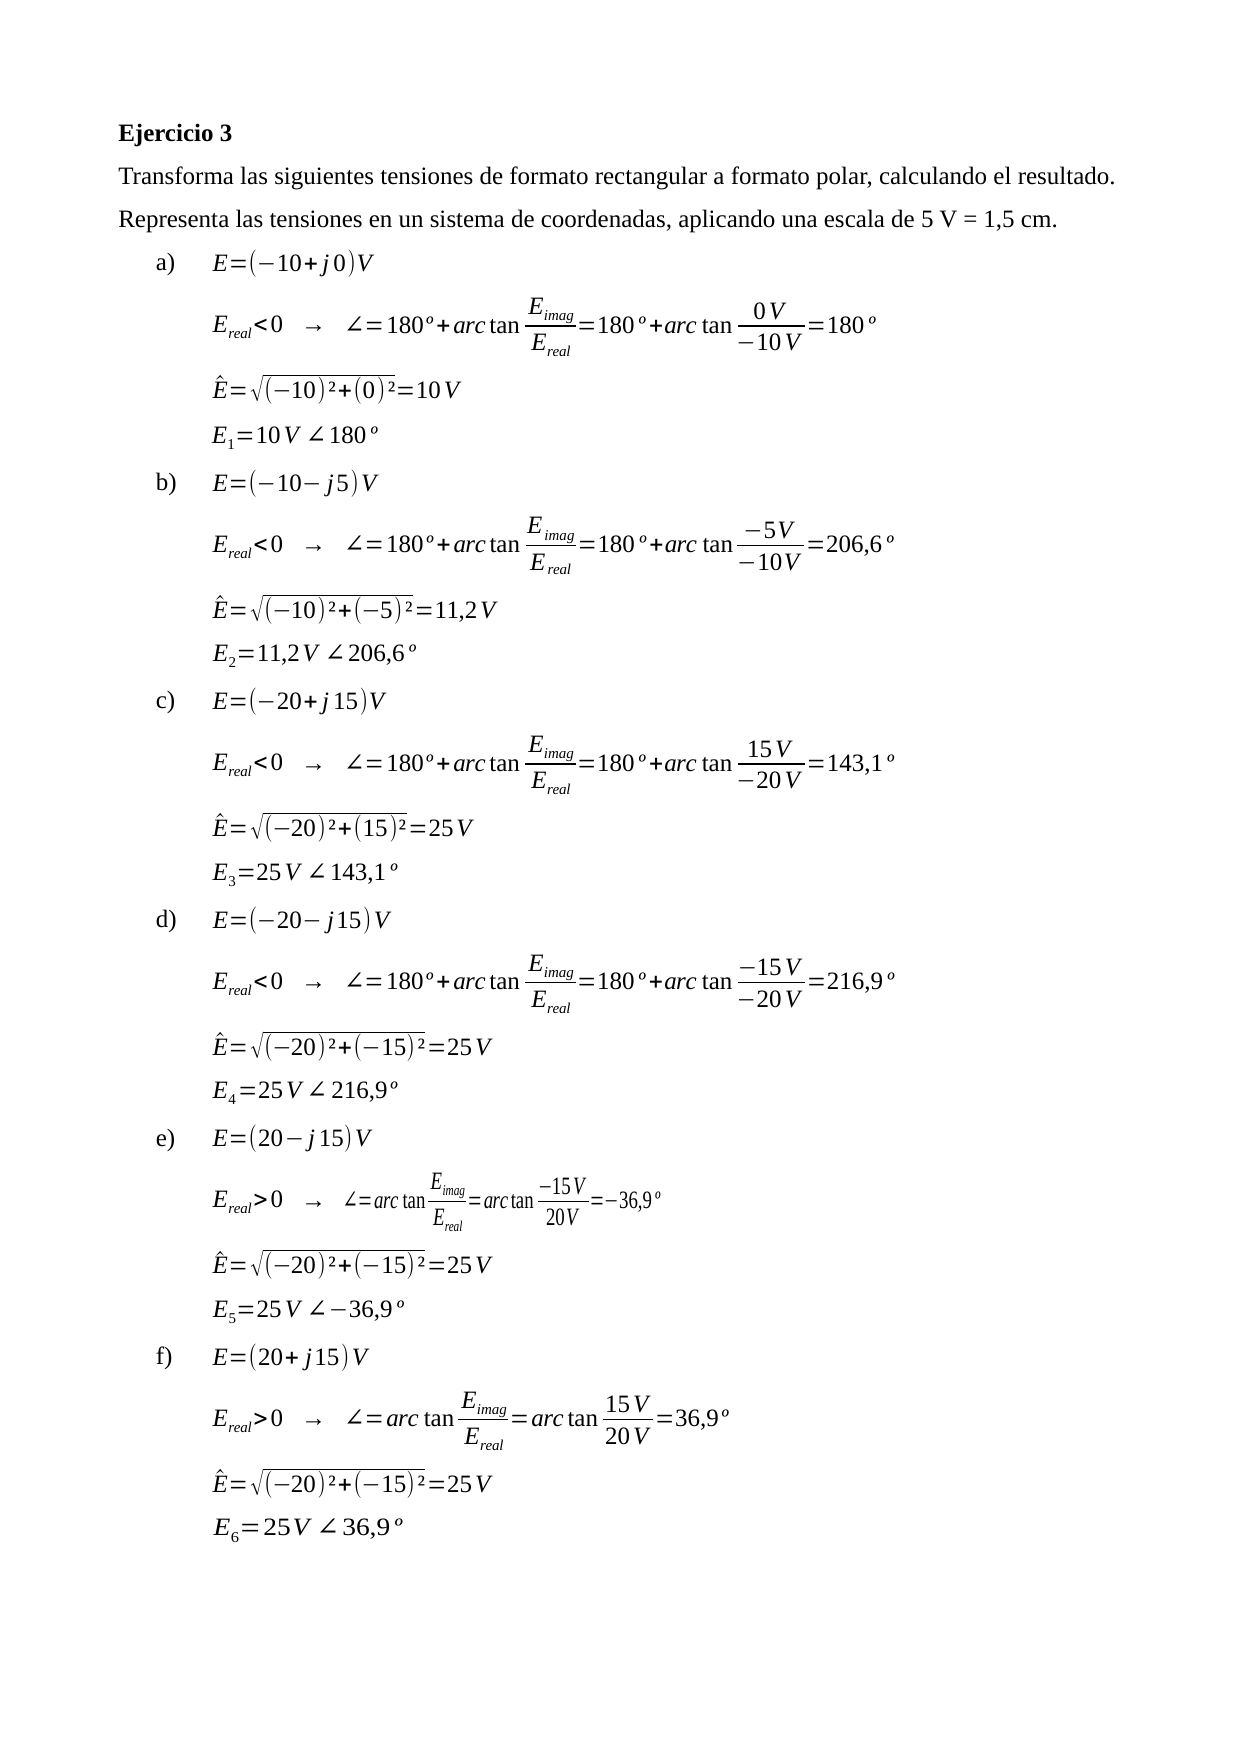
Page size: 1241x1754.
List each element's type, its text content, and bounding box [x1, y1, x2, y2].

list → [156, 1168, 1122, 1234]
list → [156, 512, 1122, 579]
text Ejercicio 3 [118, 118, 1122, 147]
text Transforma las siguientes tensiones de formato rectangular a formato polar, calculando el resultado. Representa las tensiones en un sistema de coordenadas, aplicando una escala de 5 V = 1,5 cm. [118, 161, 1122, 233]
list → [156, 292, 1122, 359]
list → [156, 1386, 1122, 1453]
list → [156, 949, 1122, 1016]
list → [156, 731, 1122, 797]
